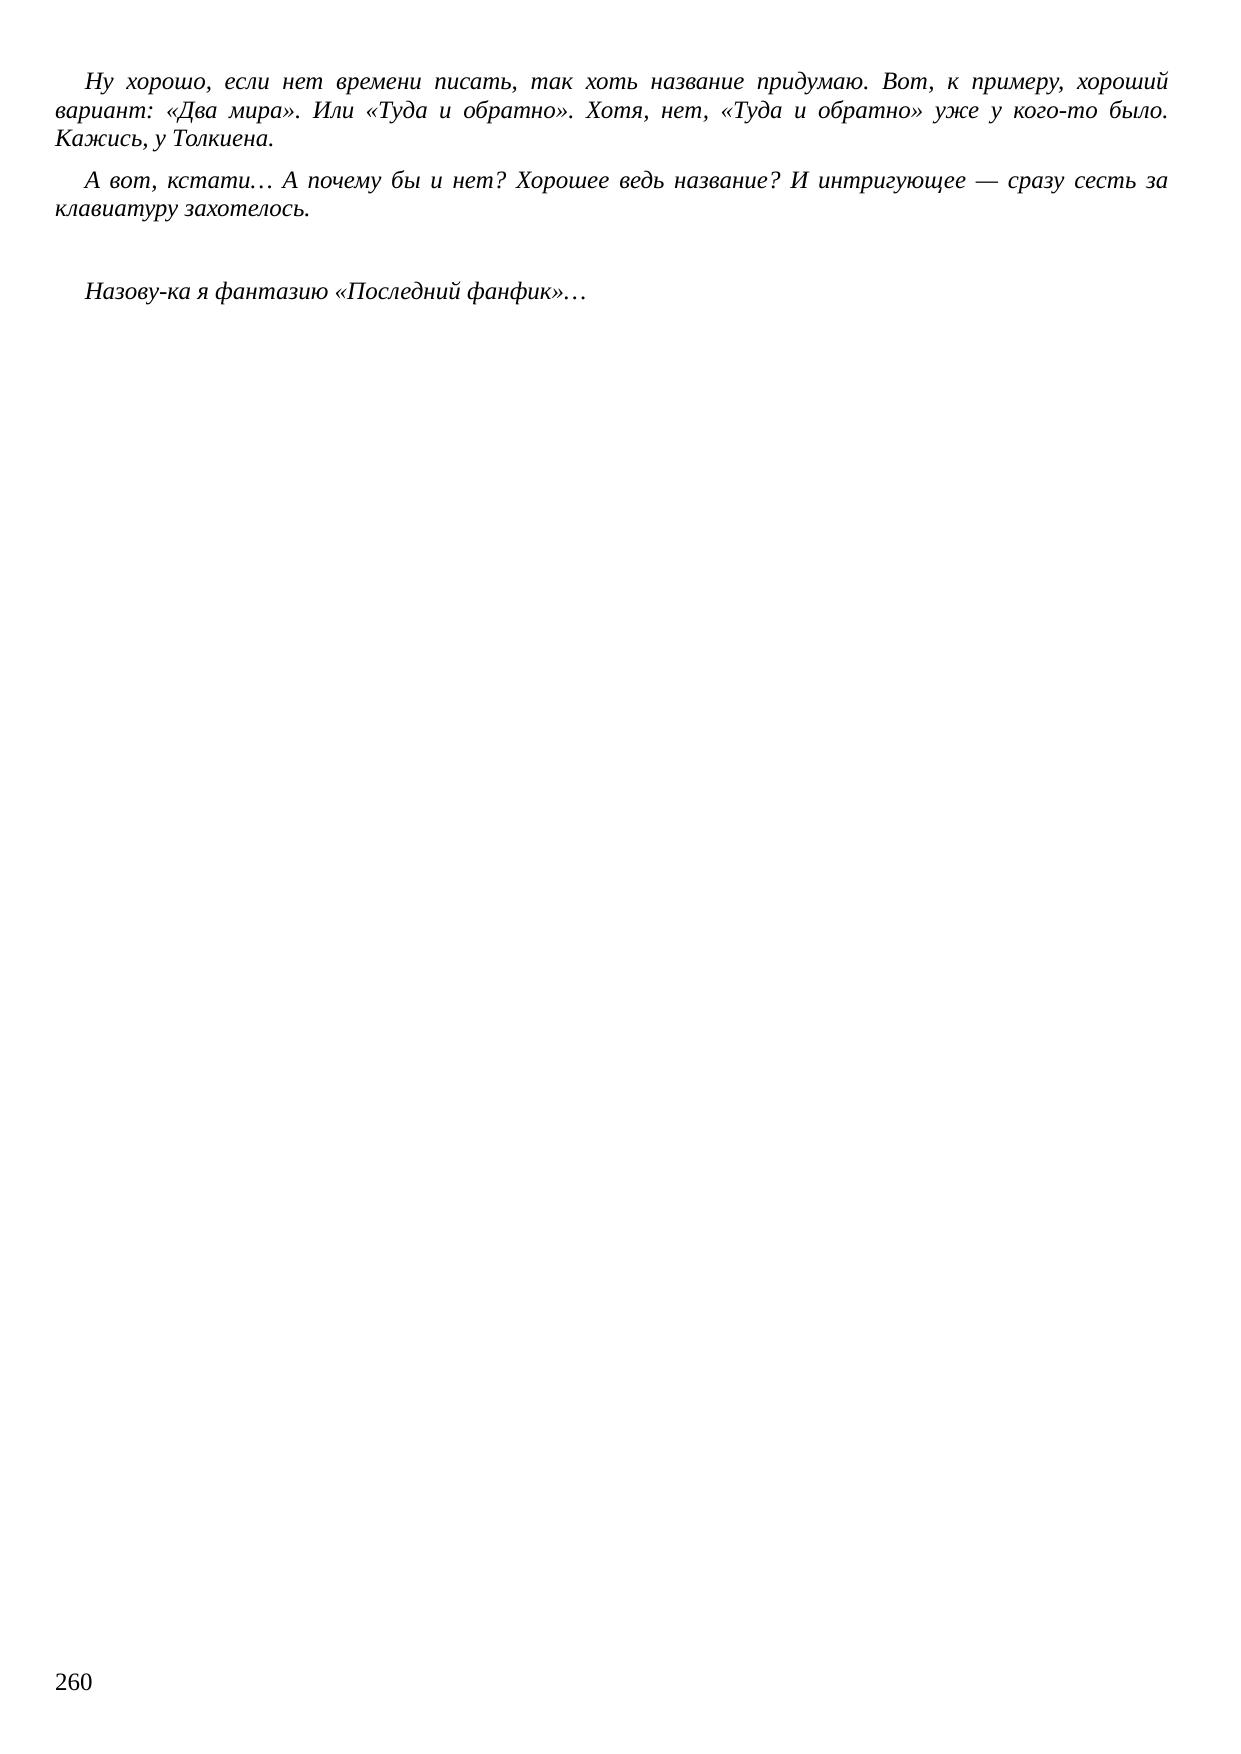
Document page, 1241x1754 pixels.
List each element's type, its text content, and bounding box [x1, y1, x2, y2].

text А вот, кстати… А почему бы и нет? Хорошее ведь название? И интригующее — сразу сесть за клавиатуру захотелось. [55, 165, 1173, 222]
text Ну хорошо, если нет времени писать, так хоть название придумаю. Вот, к примеру, хороший вариант: «Два мира». Или «Туда и обратно». Хотя, нет, «Туда и обратно» уже у кого-то было. Кажись, у Толкиена. [55, 66, 1173, 152]
text Назову-ка я фантазию «Последний фанфик»… [55, 276, 1173, 305]
